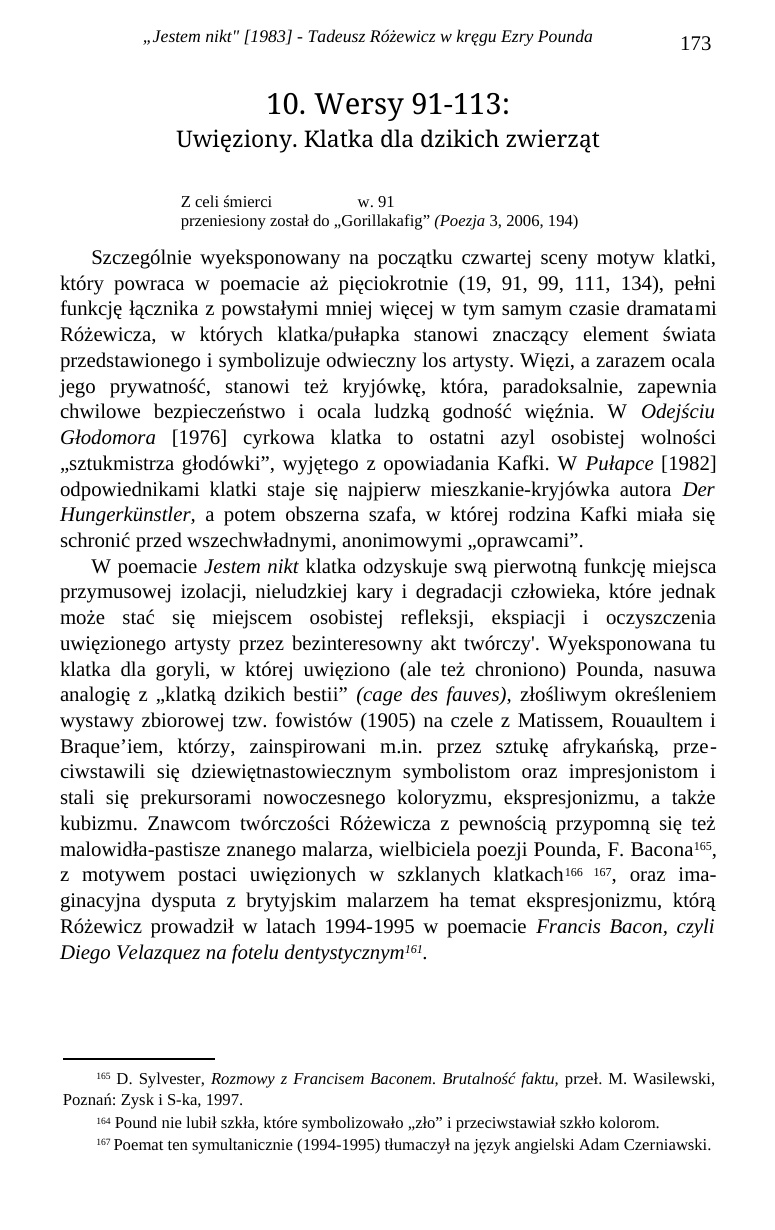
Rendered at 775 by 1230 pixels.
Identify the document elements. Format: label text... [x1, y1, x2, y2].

text Uwięziony. Klatka dla dzikich zwierząt [60, 123, 717, 154]
text przeniesiony został do „Gorillakafig” (Poezja 3, 2006, 194) [181, 211, 717, 230]
subtitle 10. Wersy 91-113: [60, 83, 717, 123]
text Z celi śmierci w. 91 [181, 191, 717, 211]
text 173 [678, 31, 713, 55]
text „Jestem nikt" [1983] - Tadeusz Różewicz w kręgu Ezry Pounda [143, 26, 632, 47]
text 167 Poemat ten symultanicznie (1994-1995) tłumaczył na język angielski Adam Czer­niawski. [63, 1135, 715, 1154]
text Szczególnie wyeksponowany na początku czwartej sceny motyw klatki, który powraca w poemacie aż pięciokrotnie (19, 91, 99, 111, 134), pełni funkcję łącznika z powstałymi mniej więcej w tym samym czasie dramata­mi Różewicza, w których klatka/pułapka stanowi znaczący element świata przedstawionego i symbolizuje odwieczny los artysty. Więzi, a zarazem ocala jego prywatność, stanowi też kryjówkę, która, paradoksalnie, zapew­nia chwilowe bezpieczeństwo i ocala ludzką godność więźnia. W Odejściu Głodomora [1976] cyrkowa klatka to ostatni azyl osobistej wolności „sztukmistrza głodówki”, wyjętego z opowiadania Kafki. W Pułapce [1982] odpowiednikami klatki staje się najpierw mieszkanie-kryjówka autora Der Hungerkünstler, a potem obszerna szafa, w której rodzina Kafki miała się schronić przed wszechwładnymi, anonimowymi „oprawcami”. [60, 245, 717, 552]
text 164 Pound nie lubił szkła, które symbolizowało „zło” i przeciwstawiał szkło kolorom. [63, 1113, 715, 1132]
text W poemacie Jestem nikt klatka odzyskuje swą pierwotną funkcję miej­sca przymusowej izolacji, nieludzkiej kary i degradacji człowieka, które jednak może stać się miejscem osobistej refleksji, ekspiacji i oczyszczenia uwięzionego artysty przez bezinteresowny akt twórczy'. Wyeksponowana tu klatka dla goryli, w której uwięziono (ale też chroniono) Pounda, nasuwa analogię z „klatką dzikich bestii” (cage des fauves), złośliwym określeniem wystawy zbiorowej tzw. fowistów (1905) na czele z Matissem, Rouaultem i Braque’iem, którzy, zainspirowani m.in. przez sztukę afrykańską, prze­ciwstawili się dziewiętnastowiecznym symbolistom oraz impresjonistom i stali się prekursorami nowoczesnego koloryzmu, ekspresjonizmu, a także kubizmu. Znawcom twórczości Różewicza z pewnością przypomną się też malowidła-pastisze znanego malarza, wielbiciela poezji Pounda, F. Baco­na165, z motywem postaci uwięzionych w szklanych klatkach166 167, oraz ima- ginacyjna dysputa z brytyjskim malarzem ha temat ekspresjonizmu, którą Różewicz prowadził w latach 1994-1995 w poemacie Francis Bacon, czyli Diego Velazquez na fotelu dentystycznym161. [60, 554, 717, 964]
text 165 D. Sylvester, Rozmowy z Francisem Baconem. Brutalność faktu, przeł. M. Wasilew­ski, Poznań: Zysk i S-ka, 1997. [63, 1069, 715, 1109]
